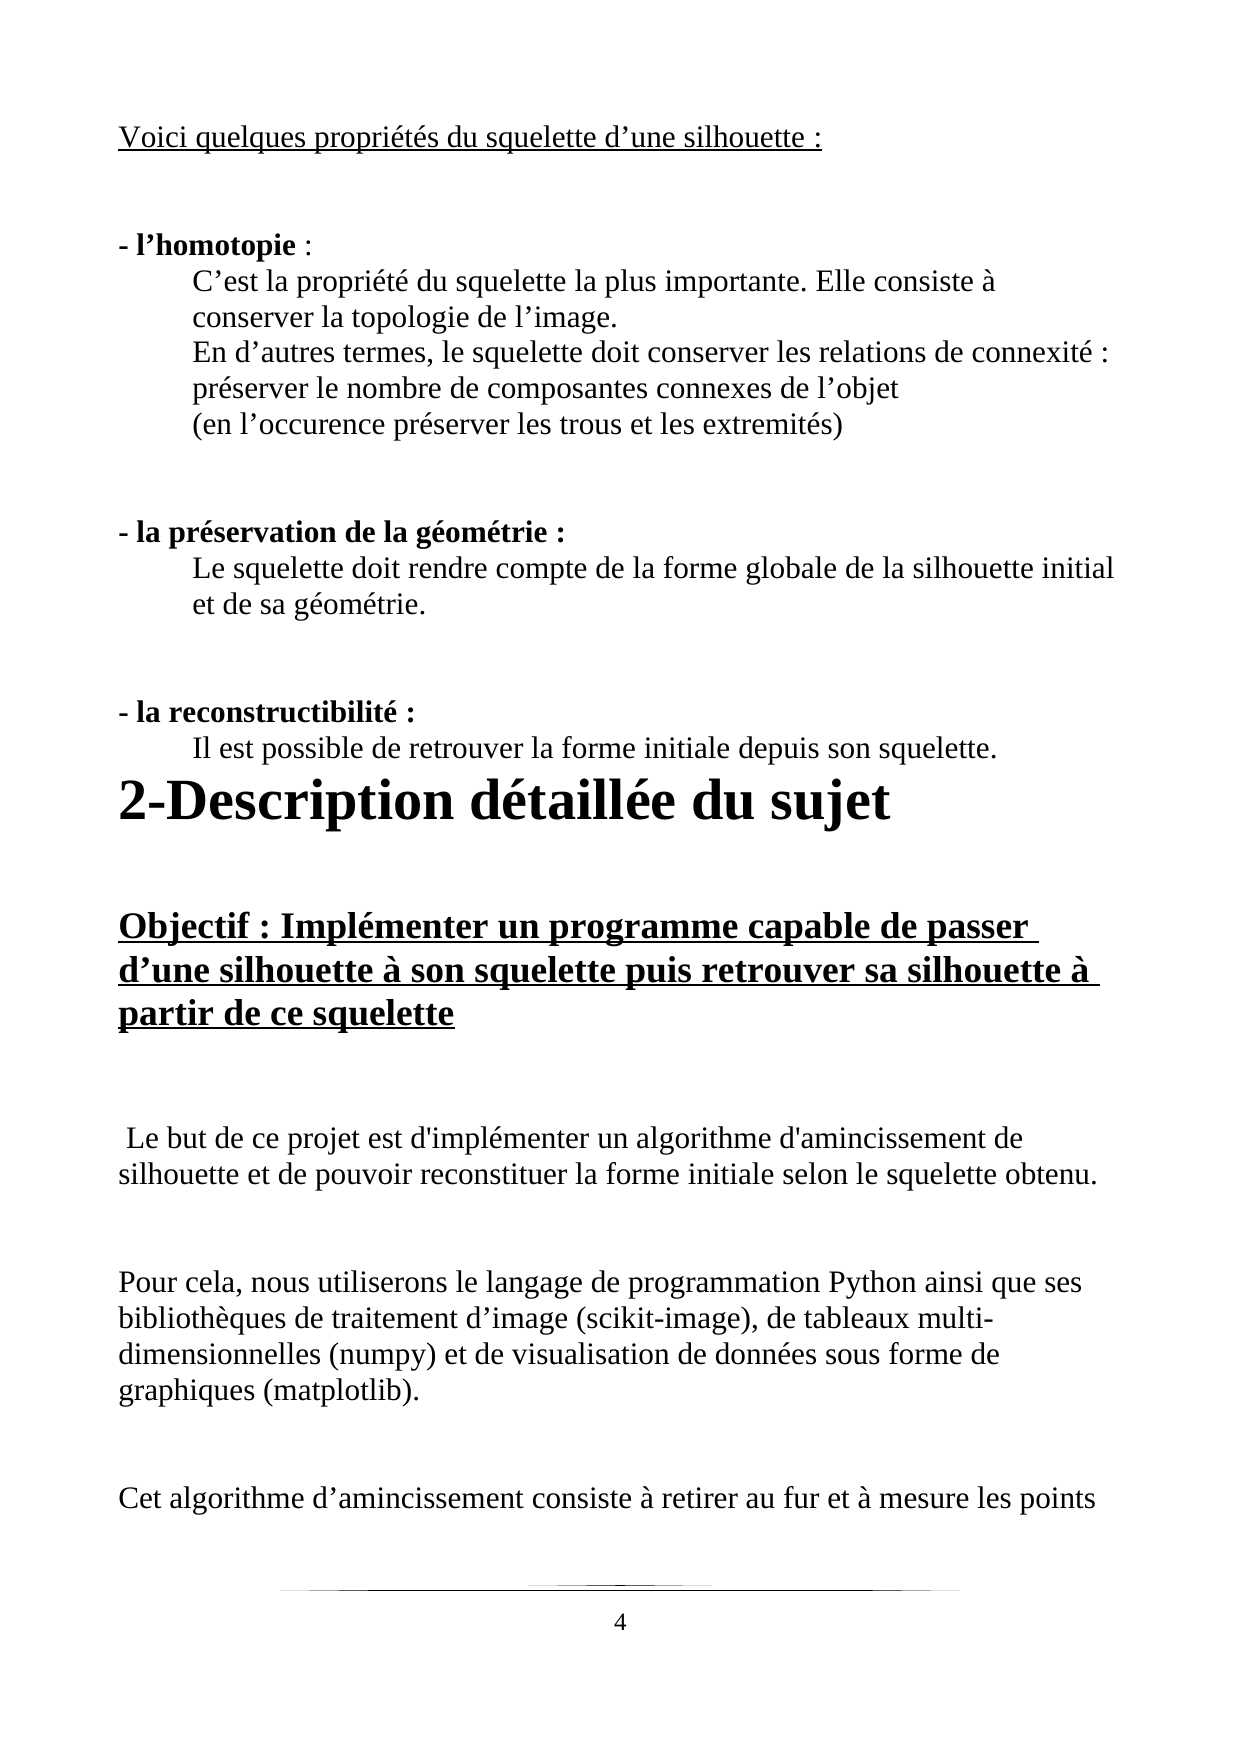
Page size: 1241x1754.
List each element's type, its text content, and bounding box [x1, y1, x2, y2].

text - la reconstructibilité : [118, 693, 1122, 729]
text En d’autres termes, le squelette doit conserver les relations de connexité : préserver le nombre de composantes connexes de l’objet [118, 334, 1122, 406]
text Cet algorithme d’amincissement consiste à retirer au fur et à mesure les points [118, 1479, 1122, 1515]
text Voici quelques propriétés du squelette d’une silhouette : [118, 118, 1122, 154]
text - l’homotopie : [118, 226, 1122, 262]
text Objectif : Implémenter un programme capable de passer d’une silhouette à son squelette puis retrouver sa silhouette à partir de ce squelette [118, 904, 1122, 1033]
text C’est la propriété du squelette la plus importante. Elle consiste à conserver la topologie de l’image. [118, 262, 1122, 334]
text Pour cela, nous utiliserons le langage de programmation Python ainsi que ses bibliothèques de traitement d’image (scikit-image), de tableaux multi-dimensionnelles (numpy) et de visualisation de données sous forme de graphiques (matplotlib). [118, 1263, 1122, 1407]
text Le squelette doit rendre compte de la forme globale de la silhouette initial et de sa géométrie. [118, 549, 1122, 621]
text 2-Description détaillée du sujet [118, 765, 1122, 832]
text Il est possible de retrouver la forme initiale depuis son squelette. [118, 729, 1122, 765]
text - la préservation de la géométrie : [118, 513, 1122, 549]
text (en l’occurence préserver les trous et les extremités) [118, 406, 1122, 442]
text Le but de ce projet est d'implémenter un algorithme d'amincissement de silhouette et de pouvoir reconstituer la forme initiale selon le squelette obtenu. [118, 1119, 1122, 1191]
